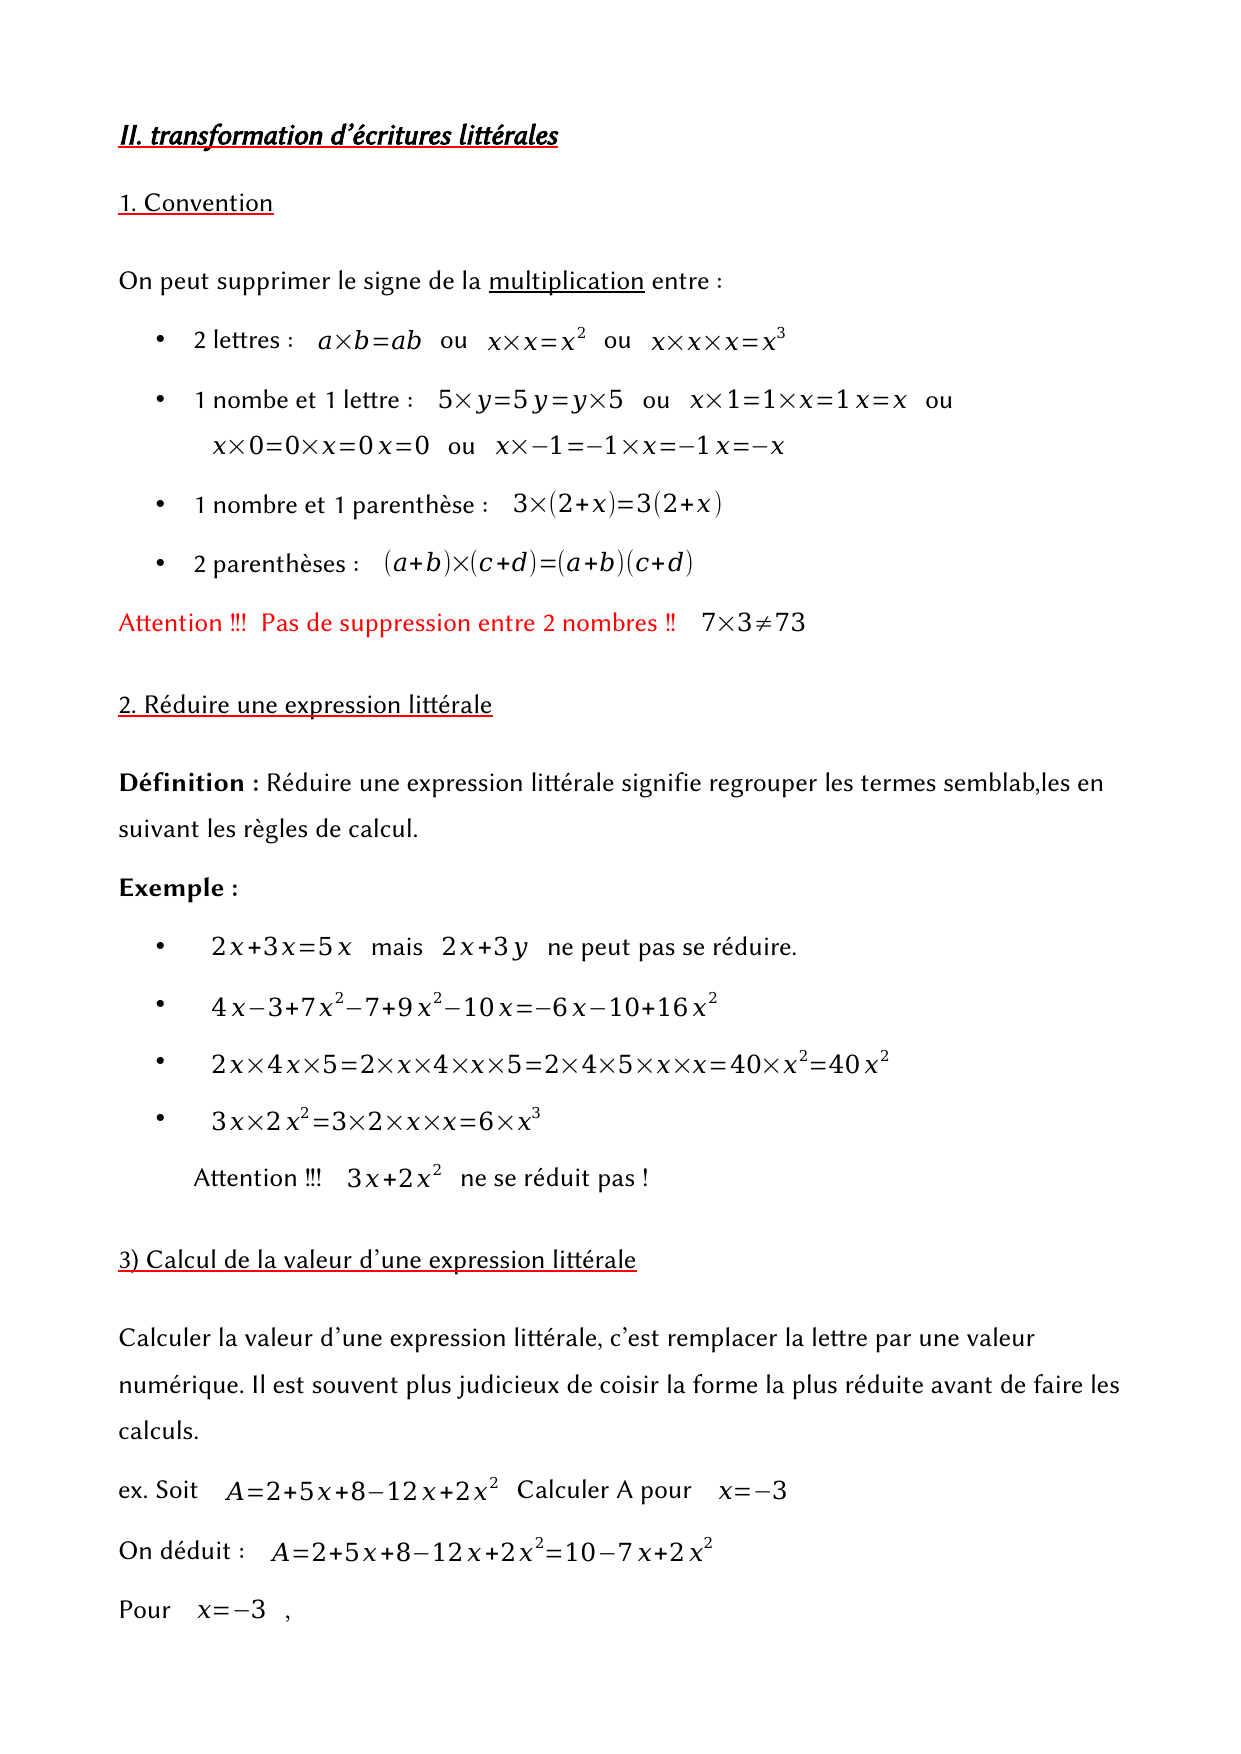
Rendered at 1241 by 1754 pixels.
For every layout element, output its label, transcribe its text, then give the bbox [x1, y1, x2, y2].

subtitle 3) Calcul de la valeur d’une expression littérale [118, 1244, 1122, 1275]
subtitle 1. Convention [118, 187, 1122, 218]
list 1 nombre et 1 parenthèse : [156, 489, 1122, 520]
text On peut supprimer le signe de la multiplication entre : [118, 265, 1122, 296]
list 1 nombe et 1 lettre : ououou [156, 384, 1122, 461]
text ex. Soit Calculer A pour [118, 1474, 1122, 1506]
text Définition : Réduire une expression littérale signifie regrouper les termes semblab,les en suivant les règles de calcul. [118, 767, 1122, 844]
text On déduit : [118, 1534, 1122, 1567]
list 2 parenthèses : [156, 548, 1122, 579]
text Pour , [118, 1594, 1122, 1625]
list Attention !!! ne se réduit pas ! [156, 1161, 1122, 1193]
list 2 lettres : ouou [156, 324, 1122, 356]
list maisne peut pas se réduire. [156, 931, 1122, 962]
text Exemple : [118, 872, 1122, 903]
text Calculer la valeur d’une expression littérale, c’est remplacer la lettre par une valeur numérique. Il est souvent plus judicieux de coisir la forme la plus réduite avant de faire les calculs. [118, 1322, 1122, 1446]
subtitle II. transformation d’écritures littérales [118, 118, 1122, 151]
text Attention !!! Pas de suppression entre 2 nombres !! [118, 607, 1122, 638]
subtitle 2. Réduire une expression littérale [118, 689, 1122, 720]
